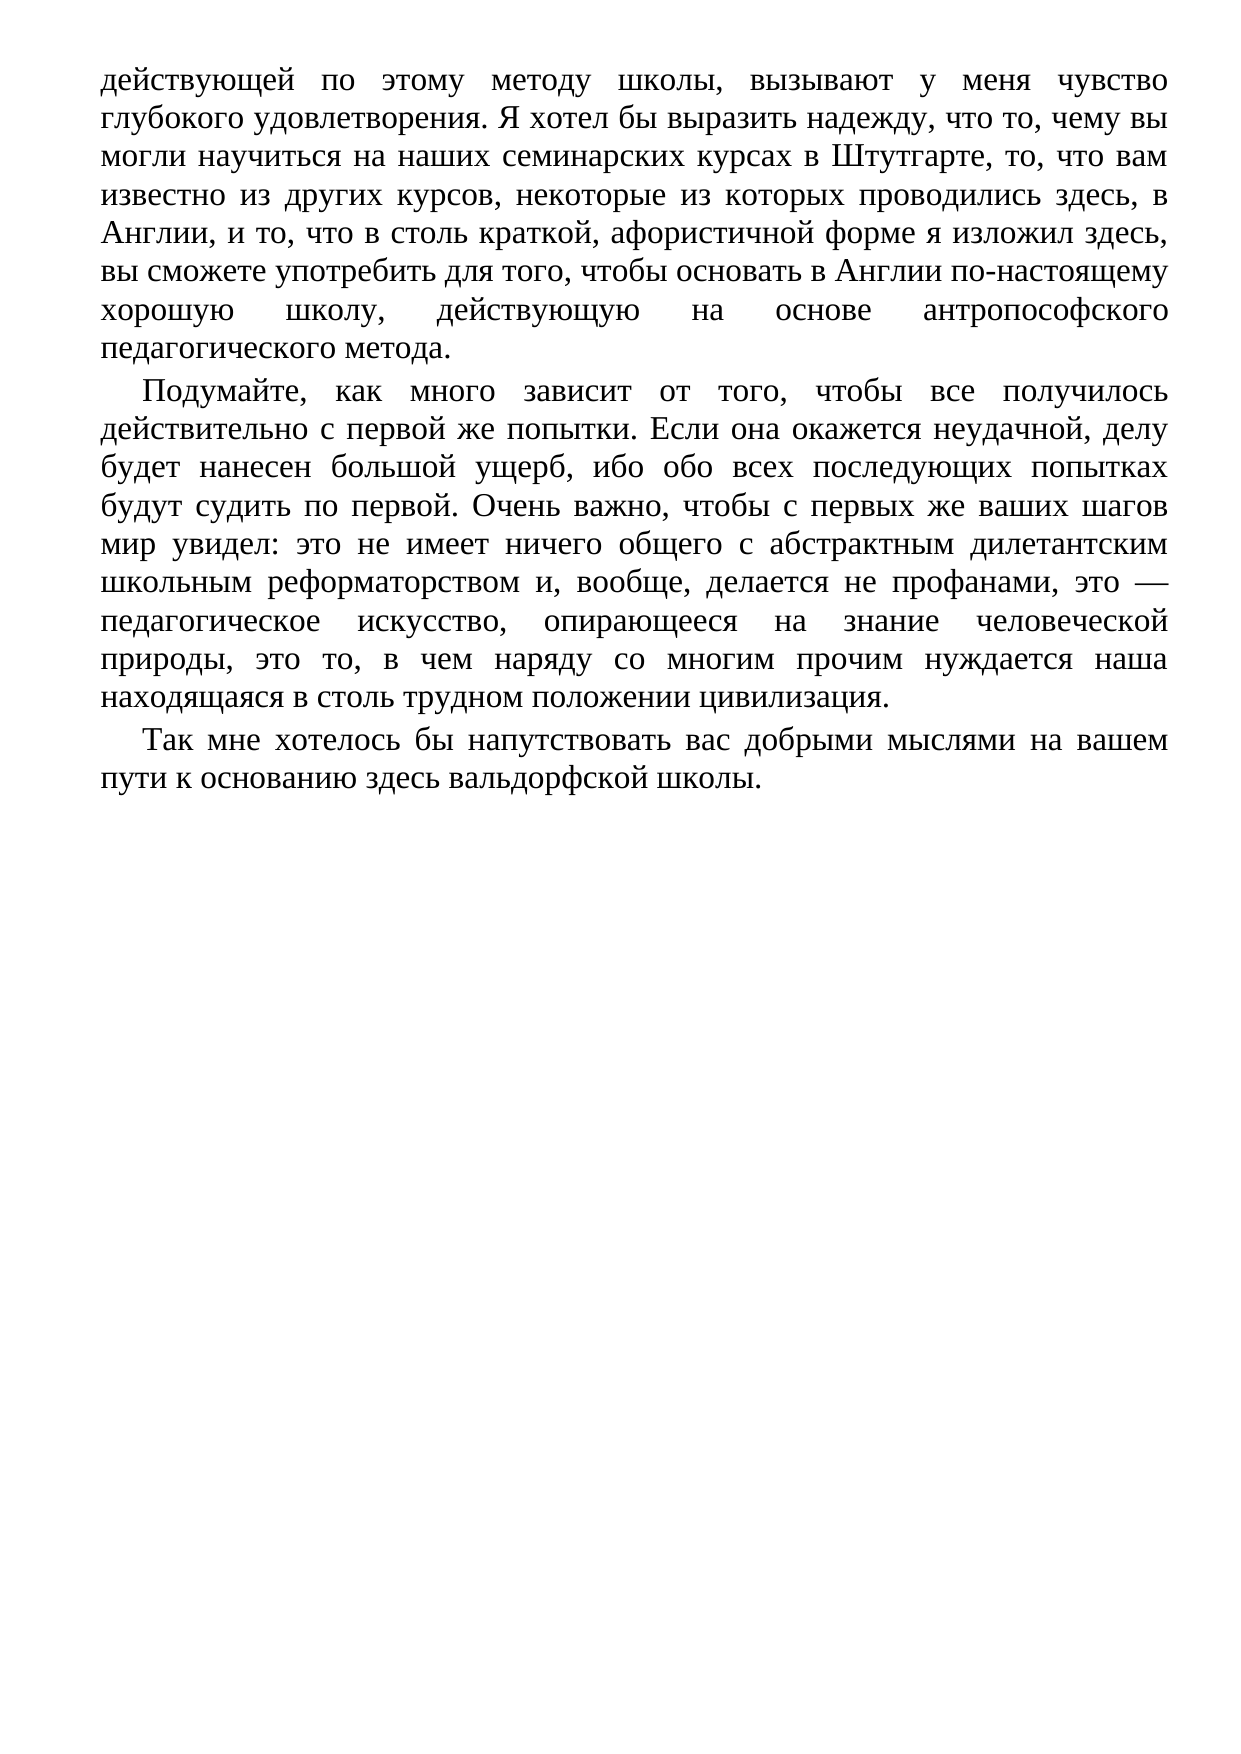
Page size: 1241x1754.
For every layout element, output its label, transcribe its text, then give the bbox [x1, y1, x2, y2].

text действующей по этому методу школы, вызывают у меня чувство глубокого удовлетворения. Я хотел бы выразить надежду, что то, чему вы могли научиться на наших семинарских курсах в Штутгарте, то, что вам известно из других курсов, некоторые из которых проводились здесь, в Англии, и то, что в столь краткой, афористичной форме я изложил здесь, вы сможете употребить для того, чтобы основать в Англии по-настоящему хорошую школу, действующую на основе антропософского педагогического метода. [100, 59, 1169, 366]
text Подумайте, как много зависит от того, чтобы все получилось действительно с первой же попытки. Если она окажется неудачной, делу будет нанесен большой ущерб, ибо обо всех последующих попытках будут судить по первой. Очень важно, чтобы с первых же ваших шагов мир увидел: это не имеет ничего общего с абстрактным дилетантским школьным реформаторством и, вообще, делается не профанами, это — педагогическое искусство, опирающееся на знание человеческой природы, это то, в чем наряду со многим прочим нуждается наша находящаяся в столь трудном положении цивилизация. [100, 370, 1169, 715]
text Так мне хотелось бы напутствовать вас добрыми мыслями на вашем пути к основанию здесь вальдорфской школы. [100, 719, 1169, 796]
